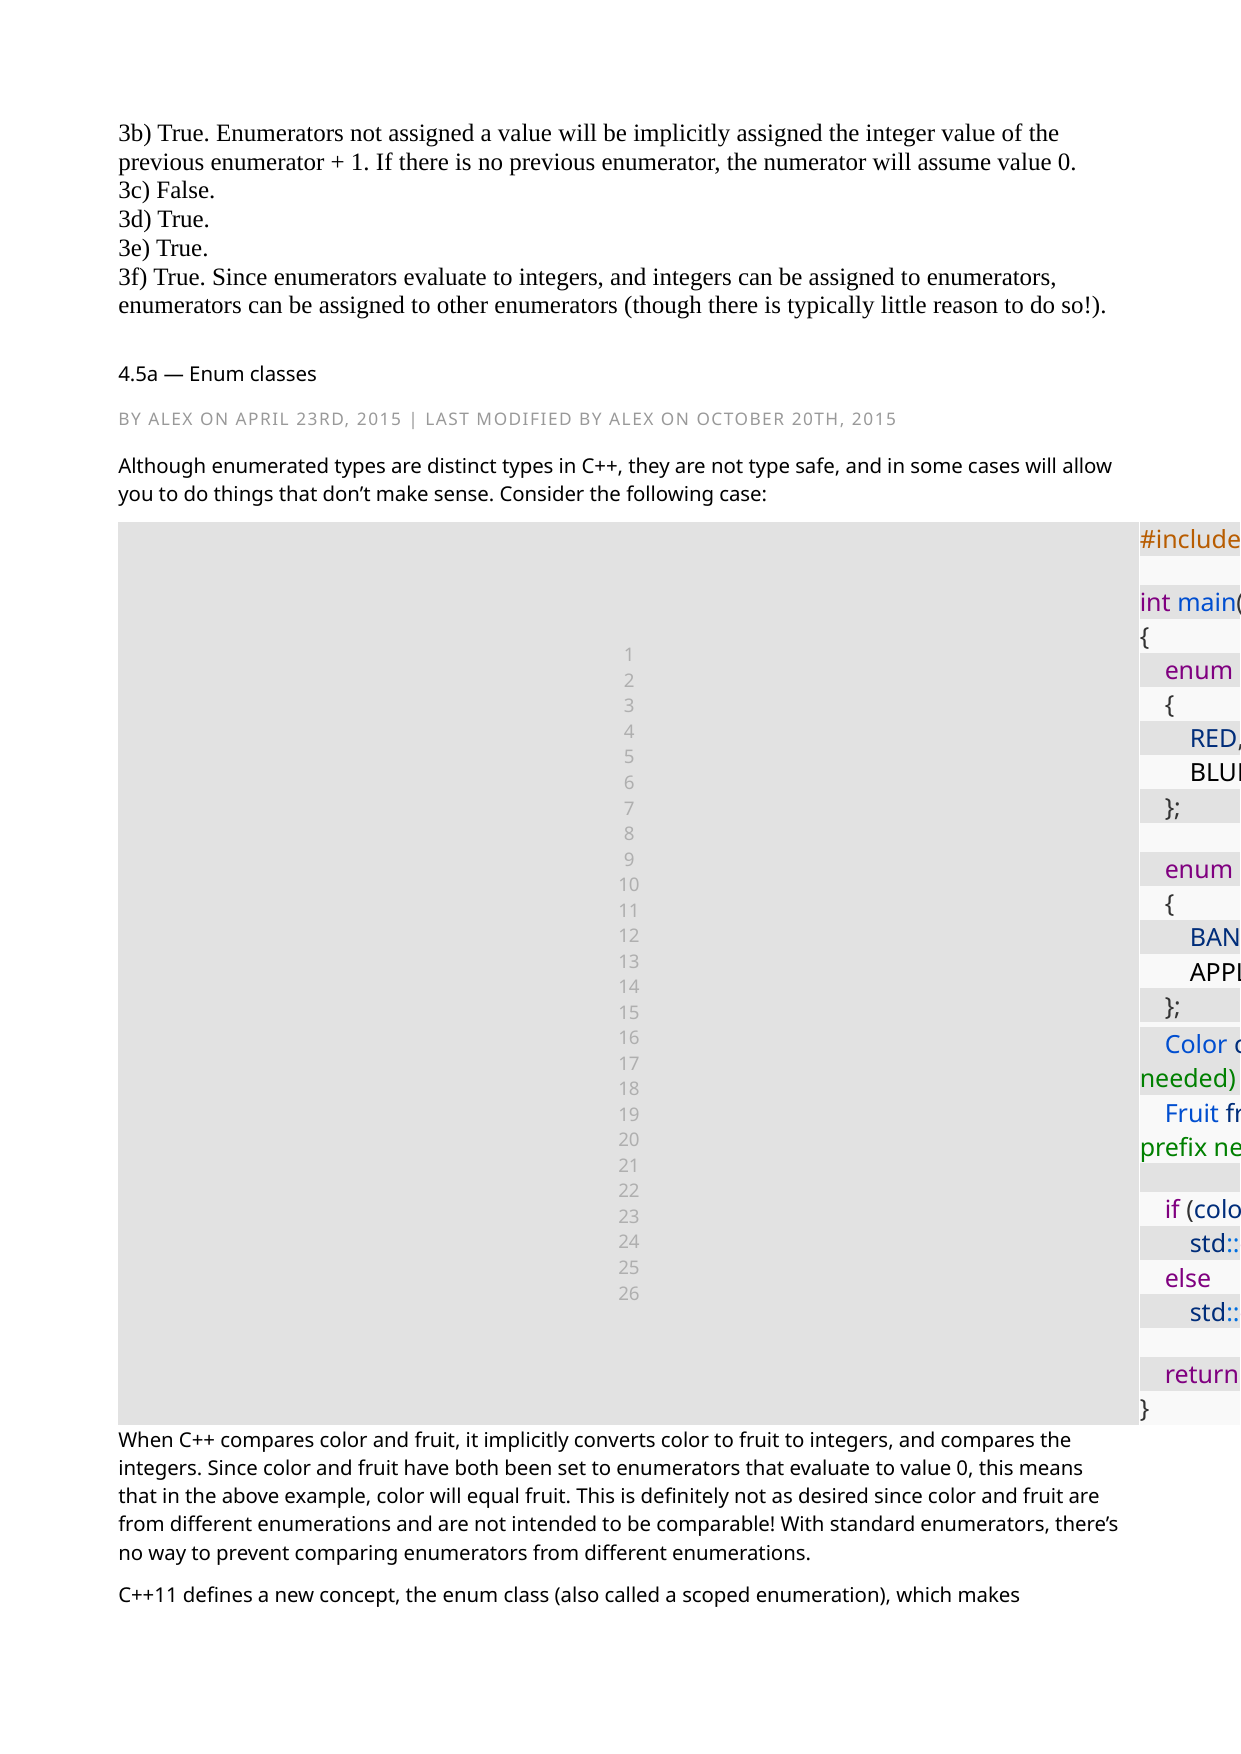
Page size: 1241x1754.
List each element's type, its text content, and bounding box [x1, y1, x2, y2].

subtitle 4.5a — Enum classes [118, 359, 1122, 387]
text C++11 defines a new concept, the enum class (also called a scoped enumeration), which makes [118, 1580, 1122, 1608]
text BY ALEX ON APRIL 23RD, 2015 | LAST MODIFIED BY ALEX ON OCTOBER 20TH, 2015 [118, 407, 1122, 431]
table_header 1 2 3 4 5 6 7 8 9 10 11 12 13 14 15 16 17 18 19 20 21 22 23 24 25 26 [118, 522, 1139, 1425]
text When C++ compares color and fruit, it implicitly converts color to fruit to integers, and compares the integers. Since color and fruit have both been set to enumerators that evaluate to value 0, this means that in the above example, color will equal fruit. This is definitely not as desired since color and fruit are from different enumerations and are not intended to be comparable! With standard enumerators, there’s no way to prevent comparing enumerators from different enumerations. [118, 1425, 1122, 1566]
text 3b) True. Enumerators not assigned a value will be implicitly assigned the integer value of the previous enumerator + 1. If there is no previous enumerator, the numerator will assume value 0. 3c) False. 3d) True. 3e) True. 3f) True. Since enumerators evaluate to integers, and integers can be assigned to enumerators, enumerators can be assigned to other enumerators (though there is typically little reason to do so!). [118, 118, 1122, 319]
text Although enumerated types are distinct types in C++, they are not type safe, and in some cases will allow you to do things that don’t make sense. Consider the following case: [118, 451, 1122, 507]
